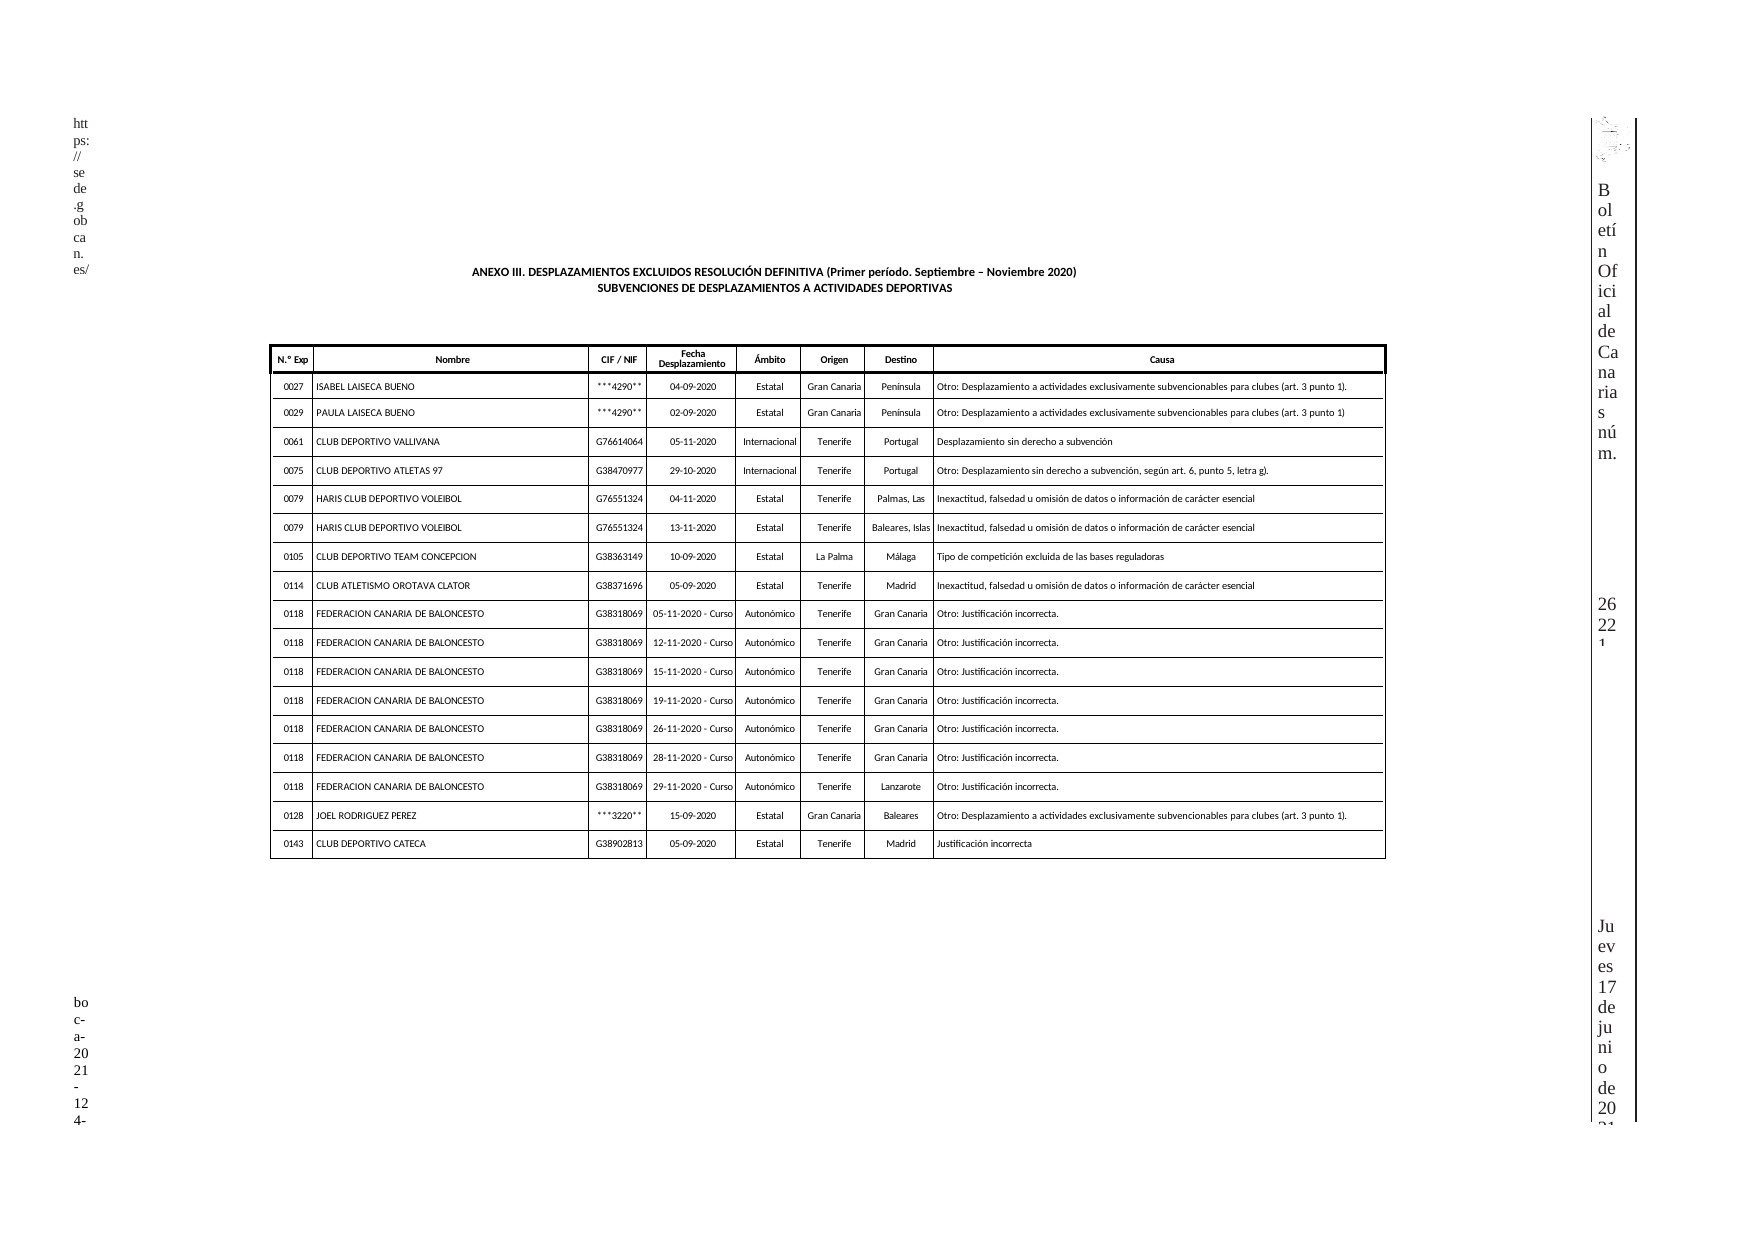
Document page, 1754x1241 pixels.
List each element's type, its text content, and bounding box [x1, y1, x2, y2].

table_cell 0114 [271, 571, 312, 599]
table_cell Autonómico [736, 629, 800, 657]
table_cell G38318069 [589, 629, 646, 657]
table_cell Tenerife [801, 831, 864, 858]
table_cell Tenerife [801, 687, 864, 714]
text ANEXO III. DESPLAZAMIENTOS EXCLUIDOS RESOLUCIÓN DEFINITIVA (Primer período. Septiembre – Noviembre 2020) SUBVENCIONES DE DESPLAZAMIENTOS A ACTIVIDADES DEPORTIVAS [472, 264, 1157, 295]
table_cell Otro: Desplazamiento a actividades exclusivamente subvencionables para clubes (art. 3 punto 1). [934, 371, 1385, 398]
table_cell ***4290** [589, 399, 646, 427]
table_cell 0143 [271, 830, 312, 858]
table_cell Otro: Justificación incorrecta. [934, 657, 1385, 686]
table_cell Otro: Desplazamiento sin derecho a subvención, según art. 6, punto 5, letra g). [934, 456, 1385, 484]
table_header Origen [801, 347, 864, 371]
table_cell 0079 [271, 485, 312, 513]
table_cell G38318069 [589, 716, 646, 743]
text boc-a-2021-124-3071 [74, 994, 92, 1124]
table_cell Península [865, 374, 933, 398]
table_cell G38318069 [589, 658, 646, 686]
table_cell 28-11-2020 - Curso [647, 744, 735, 772]
table_cell G38371696 [589, 572, 646, 599]
table_cell 0118 [271, 686, 312, 714]
table_cell Palmas, Las [865, 486, 933, 513]
table_cell Tenerife [801, 716, 864, 743]
table_cell 29-11-2020 - Curso [647, 773, 735, 801]
table_cell JOEL RODRIGUEZ PEREZ [313, 802, 588, 829]
table_cell Autonómico [736, 658, 800, 686]
table_header Fecha Desplazamiento [647, 347, 736, 371]
table_cell 19-11-2020 - Curso [647, 687, 735, 714]
table_cell G38318069 [589, 744, 646, 772]
table_cell Portugal [865, 457, 933, 484]
table_cell Estatal [736, 399, 800, 427]
table_header CIF / NIF [589, 347, 646, 371]
table_cell 04-09-2020 [647, 374, 735, 398]
table_cell Gran Canaria [801, 802, 864, 829]
table_cell Tenerife [801, 601, 864, 628]
table_cell FEDERACION CANARIA DE BALONCESTO [313, 601, 588, 628]
text 26221 [1598, 594, 1618, 646]
table_cell Madrid [865, 831, 933, 858]
table_cell Tenerife [801, 514, 864, 542]
text Boletín Oficial de Canarias núm. 124 [1598, 180, 1618, 464]
table_cell 0105 [271, 542, 312, 571]
table_cell Tenerife [801, 658, 864, 686]
table_cell 26-11-2020 - Curso [647, 716, 735, 743]
table_cell CLUB DEPORTIVO CATECA [313, 831, 588, 858]
table_cell ISABEL LAISECA BUENO [313, 374, 588, 398]
table_cell Estatal [736, 831, 800, 858]
table_cell Tenerife [801, 572, 864, 599]
table_cell Otro: Justificación incorrecta. [934, 628, 1385, 657]
table_cell Inexactitud, falsedad u omisión de datos o información de carácter esencial [934, 513, 1385, 542]
table_cell Otro: Justificación incorrecta. [934, 686, 1385, 714]
text Jueves 17 de junio de 2021 [1598, 916, 1618, 1124]
table_cell 02-09-2020 [647, 399, 735, 427]
table_cell 0061 [271, 427, 312, 456]
table_cell 04-11-2020 [647, 486, 735, 513]
table_cell 0118 [271, 600, 312, 628]
table_header Ámbito [737, 347, 800, 371]
table_cell Estatal [736, 543, 800, 571]
table_cell 0118 [271, 715, 312, 743]
table_cell Baleares [865, 802, 933, 829]
table_cell 0029 [271, 398, 312, 427]
table_cell Otro: Justificación incorrecta. [934, 715, 1385, 743]
table_cell G76614064 [589, 428, 646, 456]
table_header N.º Exp [272, 347, 313, 371]
table_cell CLUB DEPORTIVO VALLIVANA [313, 428, 588, 456]
table_cell HARIS CLUB DEPORTIVO VOLEIBOL [313, 514, 588, 542]
table_cell 0118 [271, 743, 312, 772]
table_cell G38902813 [589, 831, 646, 858]
table_cell Gran Canaria [865, 716, 933, 743]
table_cell Tenerife [801, 486, 864, 513]
table_cell Gran Canaria [801, 374, 864, 398]
table_cell G38318069 [589, 687, 646, 714]
table_cell Autonómico [736, 687, 800, 714]
table_cell CLUB DEPORTIVO TEAM CONCEPCION [313, 543, 588, 571]
table_cell FEDERACION CANARIA DE BALONCESTO [313, 744, 588, 772]
table_cell ***4290** [589, 374, 646, 398]
table_cell 0027 [271, 371, 312, 398]
table_cell G38318069 [589, 601, 646, 628]
table_cell 0079 [271, 513, 312, 542]
table_cell CLUB ATLETISMO OROTAVA CLATOR [313, 572, 588, 599]
table_cell 05-11-2020 - Curso [647, 601, 735, 628]
table_cell G38318069 [589, 773, 646, 801]
table_cell Madrid [865, 572, 933, 599]
table_cell Inexactitud, falsedad u omisión de datos o información de carácter esencial [934, 485, 1385, 513]
table_cell Baleares, Islas [865, 514, 933, 542]
table_cell Desplazamiento sin derecho a subvención [934, 427, 1385, 456]
table_cell Estatal [736, 486, 800, 513]
table_cell Gran Canaria [865, 658, 933, 686]
table_cell CLUB DEPORTIVO ATLETAS 97 [313, 457, 588, 484]
table_cell Portugal [865, 428, 933, 456]
table_cell Tenerife [801, 773, 864, 801]
table_cell Estatal [736, 572, 800, 599]
table_cell Gran Canaria [865, 601, 933, 628]
table_cell Málaga [865, 543, 933, 571]
table_cell Autonómico [736, 716, 800, 743]
table_cell Estatal [736, 374, 800, 398]
table_cell Gran Canaria [801, 399, 864, 427]
table_cell 05-11-2020 [647, 428, 735, 456]
table_cell 10-09-2020 [647, 543, 735, 571]
table_cell Estatal [736, 514, 800, 542]
table_cell 0118 [271, 628, 312, 657]
table_cell Península [865, 399, 933, 427]
table_cell Tenerife [801, 629, 864, 657]
table_cell 15-11-2020 - Curso [647, 658, 735, 686]
table_cell Lanzarote [865, 773, 933, 801]
table_header Destino [865, 347, 933, 371]
table_cell 0075 [271, 456, 312, 484]
table_cell Gran Canaria [865, 687, 933, 714]
table_cell Inexactitud, falsedad u omisión de datos o información de carácter esencial [934, 571, 1385, 599]
table_cell PAULA LAISECA BUENO [313, 399, 588, 427]
table_cell ***3220** [589, 802, 646, 829]
table_cell Autonómico [736, 601, 800, 628]
table_cell Estatal [736, 802, 800, 829]
table_cell FEDERACION CANARIA DE BALONCESTO [313, 716, 588, 743]
table_cell 29-10-2020 [647, 457, 735, 484]
table_cell 05-09-2020 [647, 831, 735, 858]
picture [1595, 116, 1631, 162]
table_cell FEDERACION CANARIA DE BALONCESTO [313, 687, 588, 714]
table_cell FEDERACION CANARIA DE BALONCESTO [313, 629, 588, 657]
table_cell Autonómico [736, 744, 800, 772]
table_cell Justificación incorrecta [934, 830, 1385, 858]
table_cell Gran Canaria [865, 629, 933, 657]
table_cell 13-11-2020 [647, 514, 735, 542]
table_cell G76551324 [589, 514, 646, 542]
table_cell FEDERACION CANARIA DE BALONCESTO [313, 773, 588, 801]
table_cell Otro: Justificación incorrecta. [934, 600, 1385, 628]
table_header Causa [934, 347, 1384, 371]
table_cell FEDERACION CANARIA DE BALONCESTO [313, 658, 588, 686]
text https://sede.gobcan.es/boc [73, 116, 90, 273]
table_cell Tipo de competición excluida de las bases reguladoras [934, 542, 1385, 571]
table_cell Internacional [736, 428, 800, 456]
table_cell 15-09-2020 [647, 802, 735, 829]
table_cell G38470977 [589, 457, 646, 484]
table_cell 0118 [271, 772, 312, 801]
table_cell Otro: Justificación incorrecta. [934, 772, 1385, 801]
table_cell Autonómico [736, 773, 800, 801]
table_cell Tenerife [801, 744, 864, 772]
table_cell Internacional [736, 457, 800, 484]
table_cell 05-09-2020 [647, 572, 735, 599]
table_cell La Palma [801, 543, 864, 571]
table_cell HARIS CLUB DEPORTIVO VOLEIBOL [313, 486, 588, 513]
table_cell 12-11-2020 - Curso [647, 629, 735, 657]
table_cell Otro: Justificación incorrecta. [934, 743, 1385, 772]
table_cell Tenerife [801, 457, 864, 484]
table_cell Otro: Desplazamiento a actividades exclusivamente subvencionables para clubes (art. 3 punto 1) [934, 398, 1385, 427]
table_cell 0118 [271, 657, 312, 686]
table_cell G38363149 [589, 543, 646, 571]
table_cell 0128 [271, 801, 312, 829]
table_cell Gran Canaria [865, 744, 933, 772]
table_cell G76551324 [589, 486, 646, 513]
table_cell Tenerife [801, 428, 864, 456]
table_cell Otro: Desplazamiento a actividades exclusivamente subvencionables para clubes (art. 3 punto 1). [934, 801, 1385, 829]
table_header Nombre [314, 347, 588, 371]
